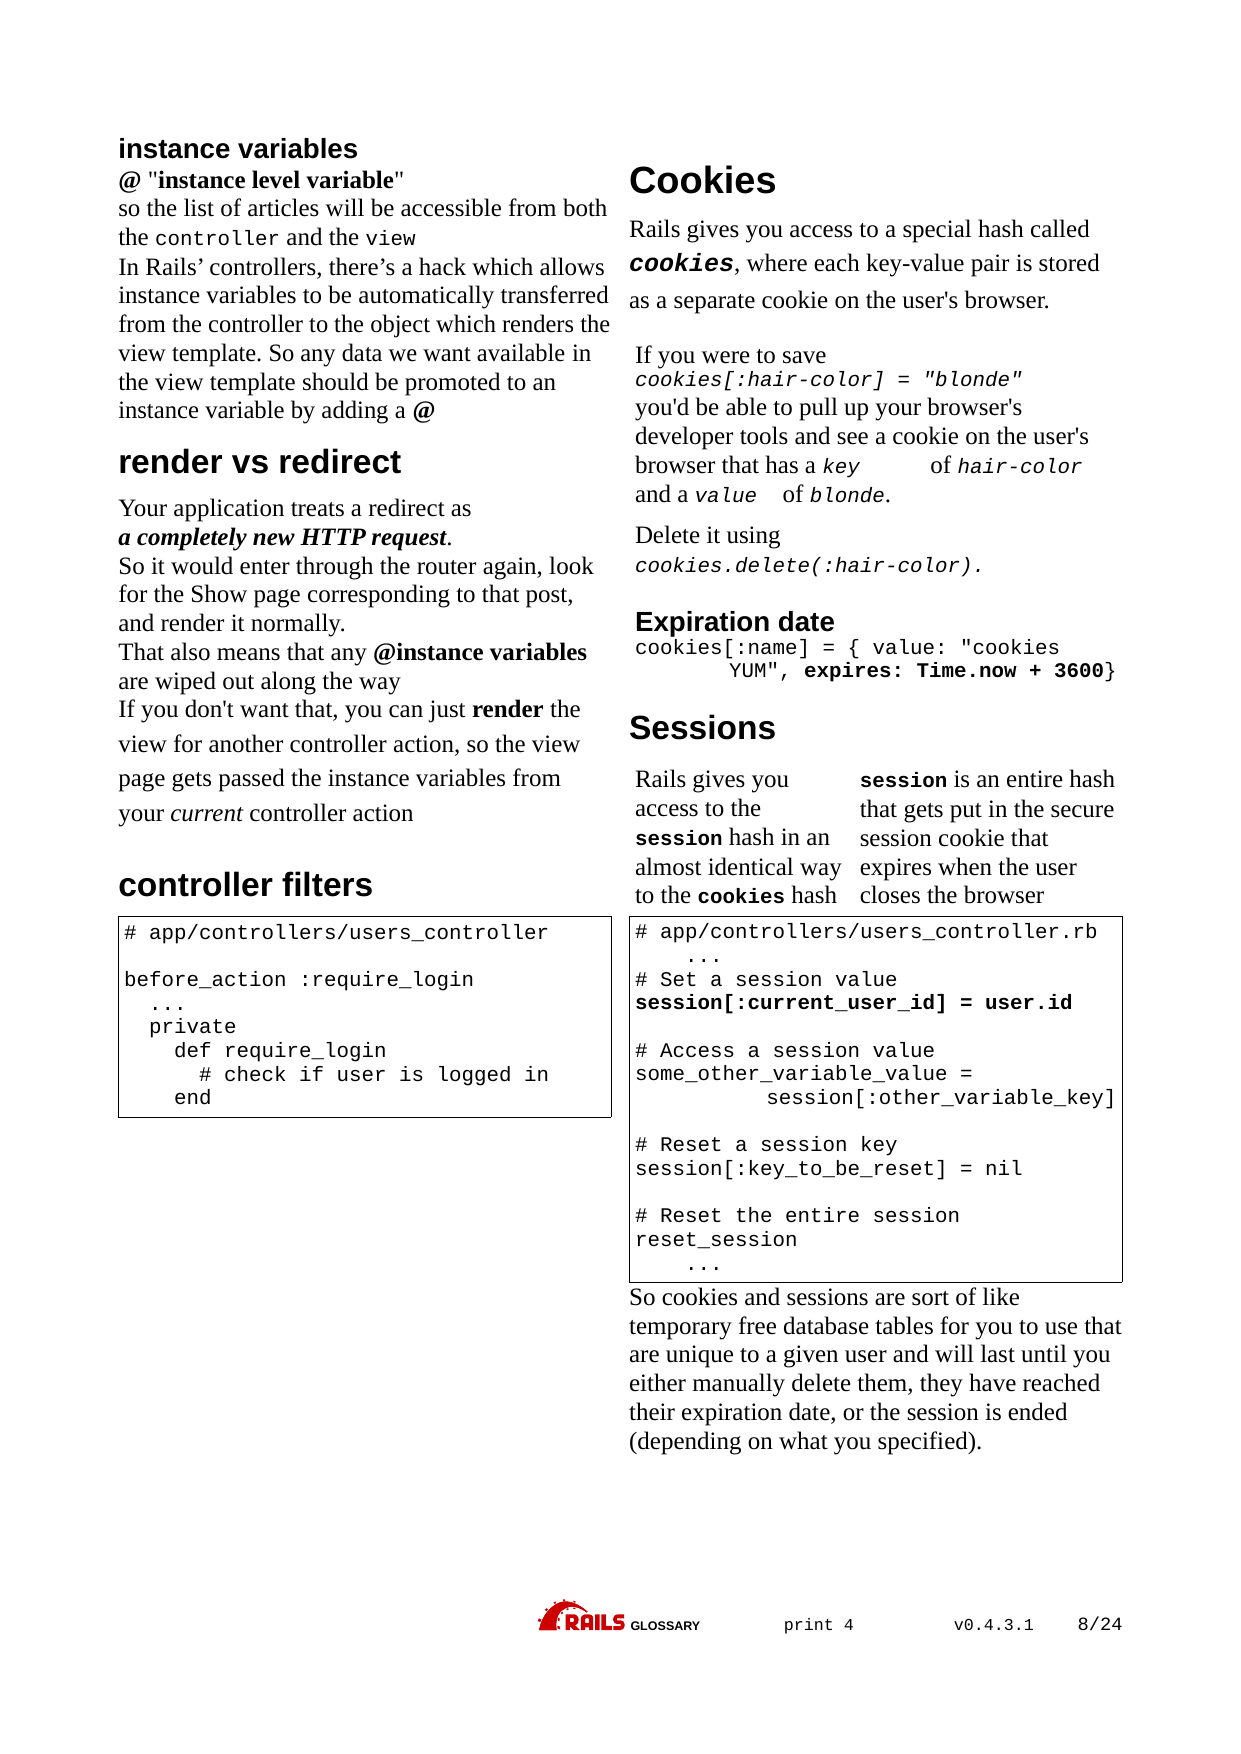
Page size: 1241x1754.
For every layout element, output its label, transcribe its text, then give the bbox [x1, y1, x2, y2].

table_cell # app/controllers/users_controller.rb ... # Set a session value session[:current_user_id] = user.id # Access a session value some_other_variable_value = session[:other_variable_key] # Reset a session key session[:key_to_be_reset] = nil # Reset the entire session reset_session ... [630, 917, 1122, 1282]
table_cell Delete it using cookies.delete(:hair-color). [629, 515, 1122, 584]
text That also means that any @instance variables are wiped out along the way [118, 637, 611, 694]
text So cookies and sessions are sort of like temporary free database tables for you to use that are unique to a given user and will last until you either manually delete them, they have reached their expiration date, or the session is ended (depending on what you specified). [629, 1283, 1122, 1454]
text so the list of articles will be accessible from both the controller and the view [118, 193, 611, 252]
subtitle Sessions [629, 708, 1122, 746]
text instance variable by adding a @ [118, 396, 611, 424]
subtitle render vs redirect [118, 442, 611, 481]
text Rails gives you access to a special hash called cookies, where each key-value pair is stored as a separate cookie on the user's browser. [629, 214, 1122, 314]
text If you don't want that, you can just render the view for another controller action, so the view page gets passed the instance variables from your current controller action [118, 694, 611, 827]
text So it would enter through the router again, look for the Show page corresponding to that post, and render it normally. [118, 551, 611, 637]
text @ "instance level variable" [118, 165, 611, 193]
table_header If you were to save cookies[:hair-color] = "blonde" you'd be able to pull up your browser's developer tools and see a cookie on the user's browser that has a key of hair-color and a value of blonde. [629, 334, 1122, 515]
text a completely new HTTP request. [118, 522, 611, 551]
table_header Rails gives you access to the session hash in an almost identical way to the cookies hash [629, 759, 854, 916]
text In Rails’ controllers, there’s a hack which allows instance variables to be automatically transferred from the controller to the object which renders the view template. So any data we want available in the view template should be promoted to an [118, 252, 611, 396]
table_header # app/controllers/users_controller before_action :require_login ... private def require_login # check if user is logged in end [119, 917, 611, 1117]
table_cell Expiration date cookies[:name] = { value: "cookies YUM", expires: Time.now + 3600} [629, 585, 1122, 690]
subtitle controller filters [118, 865, 611, 903]
text Your application treats a redirect as [118, 493, 611, 522]
subtitle instance variables [118, 133, 611, 165]
table_header session is an entire hash that gets put in the secure session cookie that expires when the user closes the browser [854, 759, 1122, 916]
subtitle Cookies [629, 158, 1122, 202]
